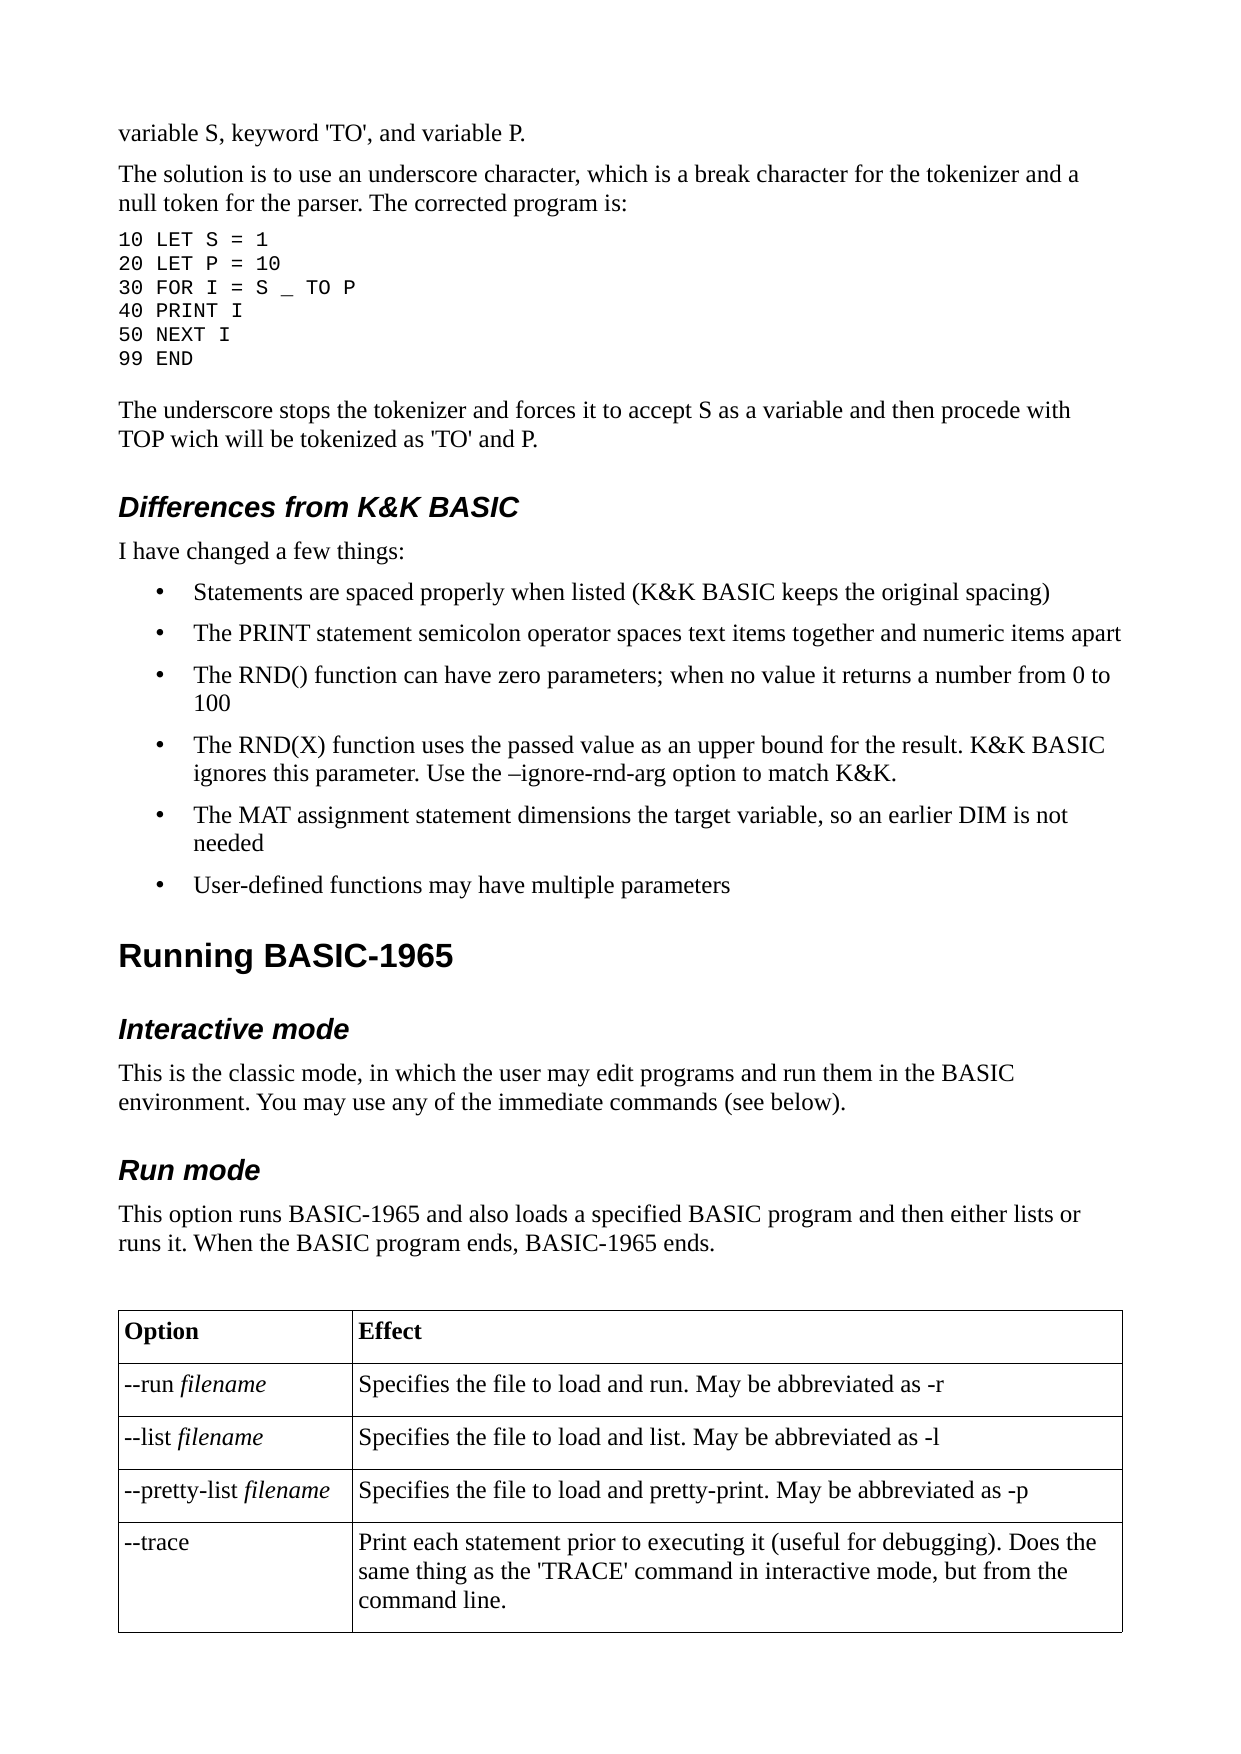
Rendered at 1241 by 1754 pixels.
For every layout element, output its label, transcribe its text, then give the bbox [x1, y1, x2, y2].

text The solution is to use an underscore character, which is a break character for the tokenizer and a null token for the parser. The corrected program is: [118, 159, 1122, 217]
list The RND(X) function uses the passed value as an upper bound for the result. K&K BASIC ignores this parameter. Use the –ignore-rnd-arg option to match K&K. [156, 730, 1122, 787]
table_cell --trace [119, 1523, 352, 1632]
text I have changed a few things: [118, 536, 1122, 565]
table_cell Specifies the file to load and run. May be abbreviated as -r [353, 1364, 1122, 1416]
table_cell --list filename [119, 1417, 352, 1469]
table_cell --run filename [119, 1364, 352, 1416]
list The PRINT statement semicolon operator spaces text items together and numeric items apart [156, 618, 1122, 647]
subtitle Running BASIC-1965 [118, 936, 1122, 974]
list User-defined functions may have multiple parameters [156, 870, 1122, 898]
text 99 END [118, 348, 1122, 371]
list The MAT assignment statement dimensions the target variable, so an earlier DIM is not needed [156, 800, 1122, 857]
text The underscore stops the tokenizer and forces it to accept S as a variable and then procede with TOP wich will be tokenized as 'TO' and P. [118, 395, 1122, 452]
table_cell Specifies the file to load and list. May be abbreviated as -l [353, 1417, 1122, 1469]
subtitle Differences from K&K BASIC [118, 490, 1122, 523]
text 40 PRINT I [118, 300, 1122, 324]
list Statements are spaced properly when listed (K&K BASIC keeps the original spacing) [156, 577, 1122, 606]
table_header Effect [353, 1311, 1122, 1363]
text 20 LET P = 10 [118, 253, 1122, 277]
text This is the classic mode, in which the user may edit programs and run them in the BASIC environment. You may use any of the immediate commands (see below). [118, 1058, 1122, 1116]
list The RND() function can have zero parameters; when no value it returns a number from 0 to 100 [156, 660, 1122, 717]
subtitle Interactive mode [118, 1012, 1122, 1046]
text 50 NEXT I [118, 324, 1122, 348]
table_cell --pretty-list filename [119, 1470, 352, 1522]
table_cell Print each statement prior to executing it (useful for debugging). Does the same thing as the 'TRACE' command in interactive mode, but from the command line. [353, 1523, 1122, 1632]
text This option runs BASIC-1965 and also loads a specified BASIC program and then either lists or runs it. When the BASIC program ends, BASIC-1965 ends. [118, 1199, 1122, 1257]
table_header Option [119, 1311, 352, 1363]
subtitle Run mode [118, 1153, 1122, 1187]
table_cell Specifies the file to load and pretty-print. May be abbreviated as -p [353, 1470, 1122, 1522]
text 30 FOR I = S _ TO P [118, 277, 1122, 300]
text variable S, keyword 'TO', and variable P. [118, 118, 1122, 147]
text 10 LET S = 1 [118, 229, 1122, 253]
